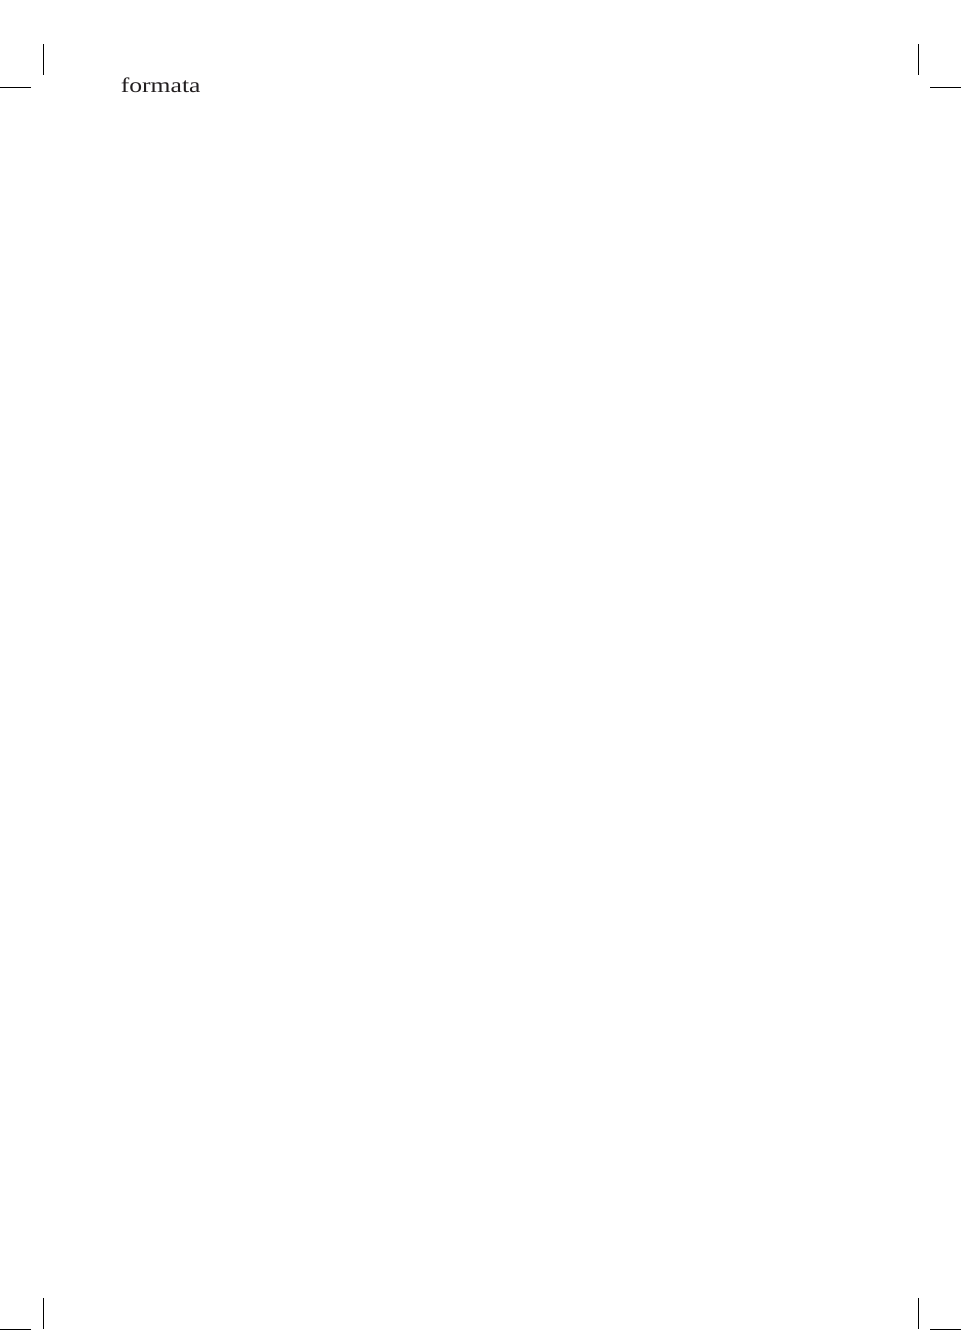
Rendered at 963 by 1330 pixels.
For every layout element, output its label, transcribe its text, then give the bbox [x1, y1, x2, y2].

text formata [121, 73, 824, 97]
text 40 [74, 150, 963, 174]
